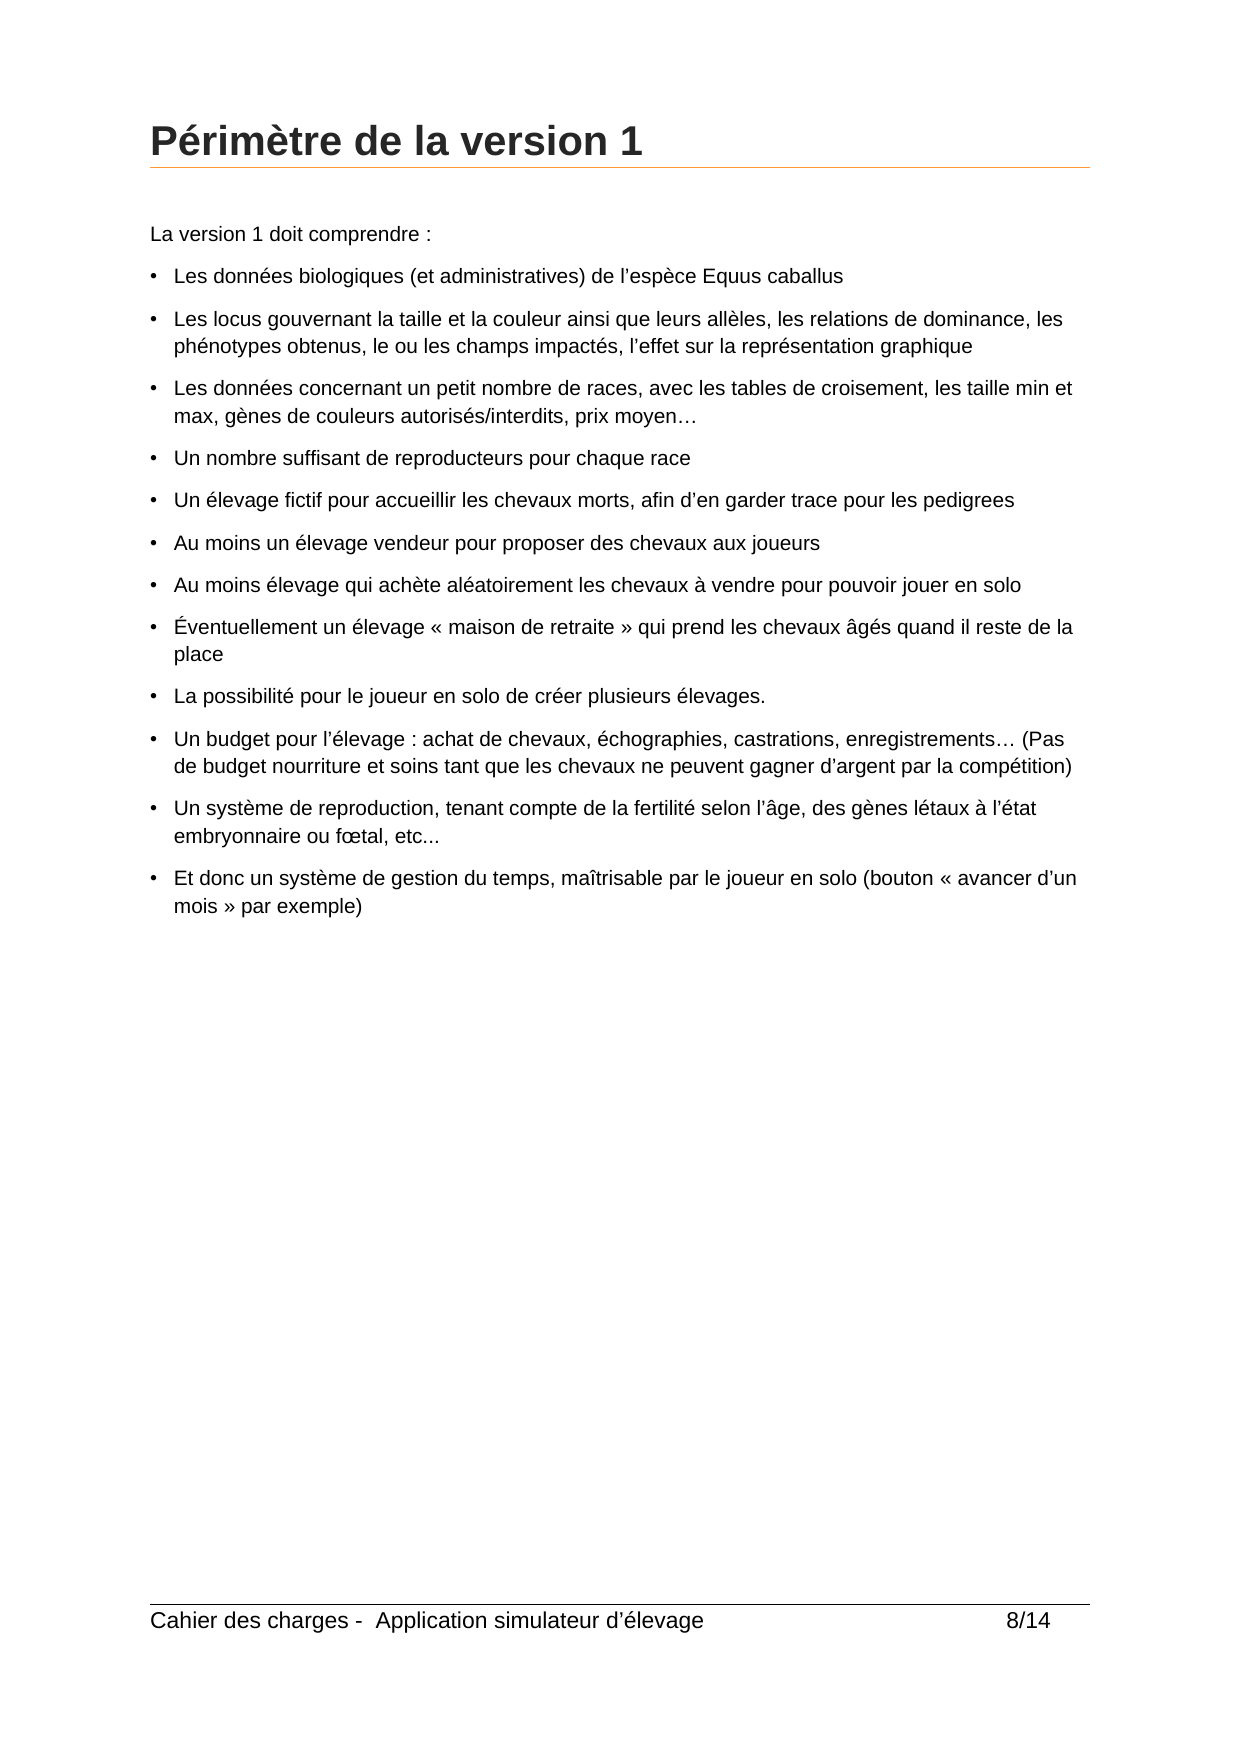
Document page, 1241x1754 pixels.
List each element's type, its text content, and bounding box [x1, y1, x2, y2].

list Un budget pour l’élevage : achat de chevaux, échographies, castrations, enregistrements… (Pas de budget nourriture et soins tant que les chevaux ne peuvent gagner d’argent par la compétition) [150, 727, 1090, 778]
list Les locus gouvernant la taille et la couleur ainsi que leurs allèles, les relations de dominance, les phénotypes obtenus, le ou les champs impactés, l’effet sur la représentation graphique [150, 307, 1090, 358]
list Un élevage fictif pour accueillir les chevaux morts, afin d’en garder trace pour les pedigrees [150, 488, 1090, 512]
list Un nombre suffisant de reproducteurs pour chaque race [150, 446, 1090, 470]
list Et donc un système de gestion du temps, maîtrisable par le joueur en solo (bouton « avancer d’un mois » par exemple) [150, 866, 1090, 917]
list Éventuellement un élevage « maison de retraite » qui prend les chevaux âgés quand il reste de la place [150, 615, 1090, 666]
list La possibilité pour le joueur en solo de créer plusieurs élevages. [150, 684, 1090, 708]
list Les données concernant un petit nombre de races, avec les tables de croisement, les taille min et max, gènes de couleurs autorisés/interdits, prix moyen… [150, 376, 1090, 428]
subtitle Périmètre de la version 1 [150, 117, 1090, 167]
list Au moins un élevage vendeur pour proposer des chevaux aux joueurs [150, 530, 1090, 554]
text La version 1 doit comprendre : [150, 222, 1090, 246]
list Les données biologiques (et administratives) de l’espèce Equus caballus [150, 264, 1090, 288]
list Au moins élevage qui achète aléatoirement les chevaux à vendre pour pouvoir jouer en solo [150, 572, 1090, 597]
list Un système de reproduction, tenant compte de la fertilité selon l’âge, des gènes létaux à l’état embryonnaire ou fœtal, etc... [150, 796, 1090, 848]
